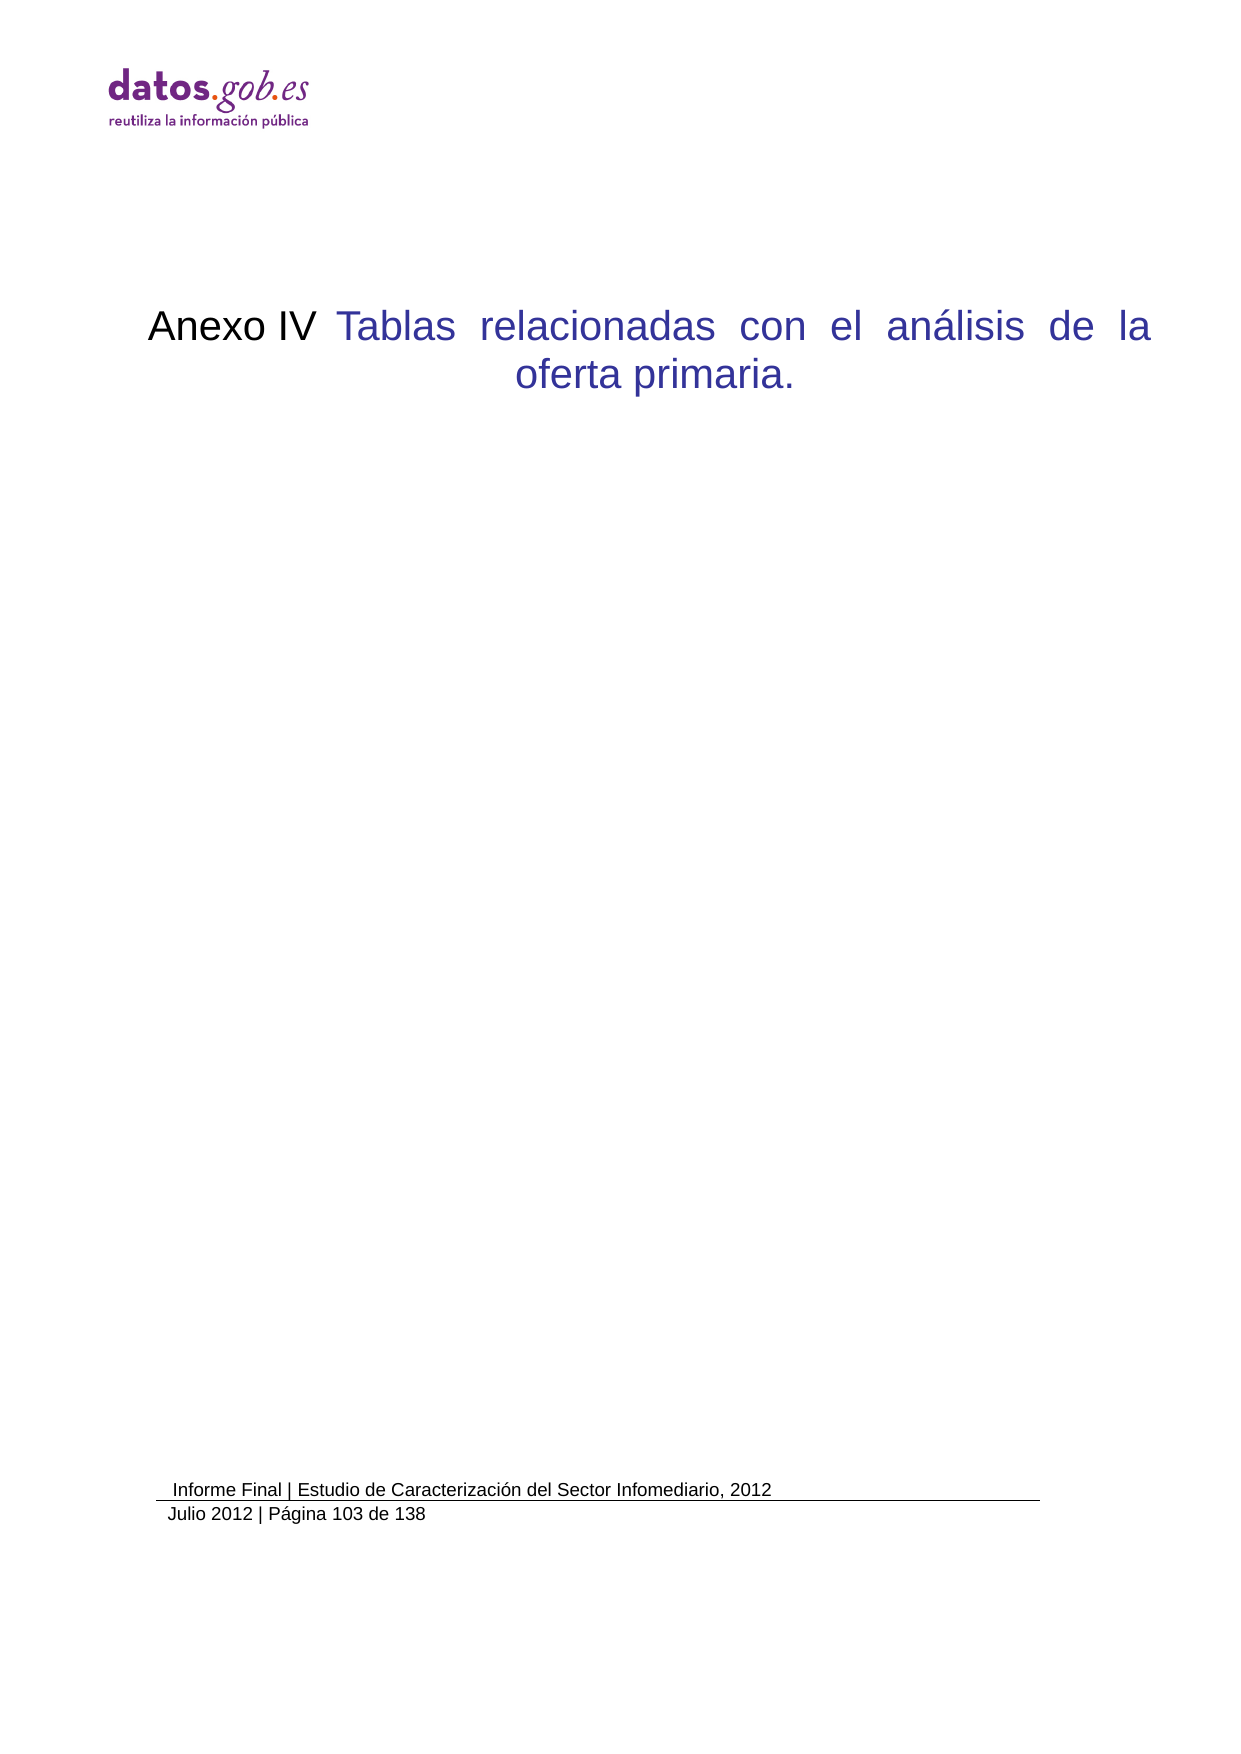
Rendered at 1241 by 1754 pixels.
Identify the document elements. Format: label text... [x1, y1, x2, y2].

list Tablas relacionadas con el análisis de la oferta primaria. [148, 302, 1152, 397]
